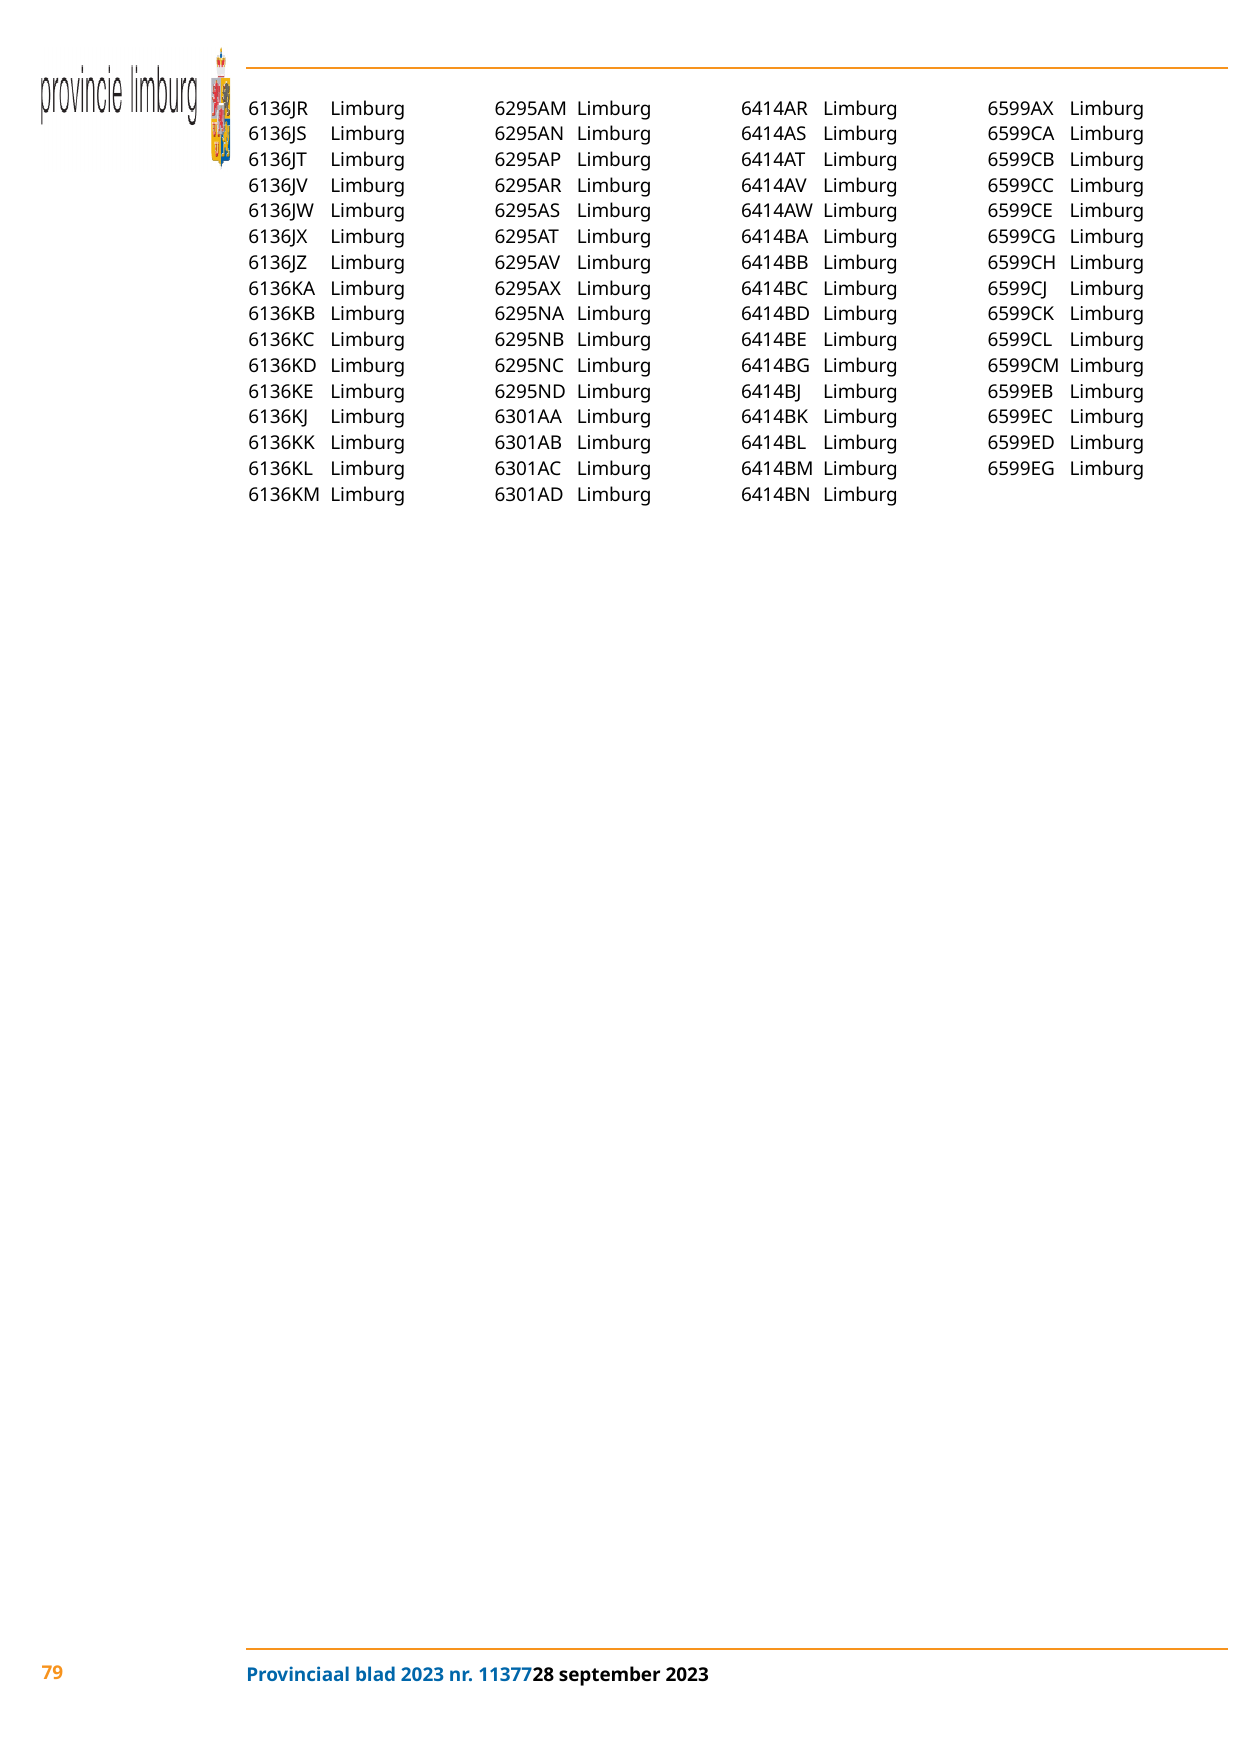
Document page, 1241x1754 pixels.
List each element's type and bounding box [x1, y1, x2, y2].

picture [41, 47, 231, 172]
